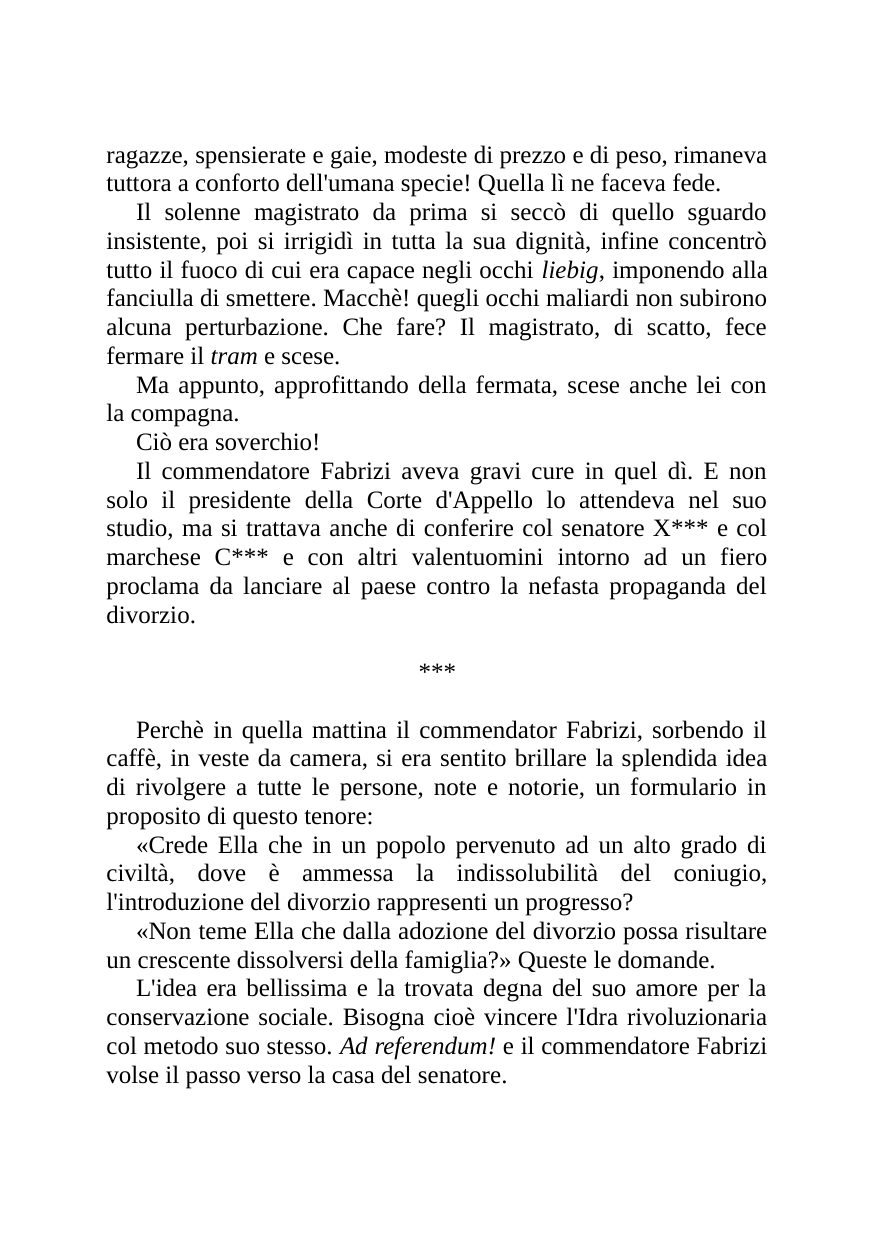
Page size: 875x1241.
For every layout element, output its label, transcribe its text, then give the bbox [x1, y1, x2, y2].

text Perchè in quella mattina il commendator Fabrizi, sorbendo il caffè, in veste da camera, si era sentito brillare la splendida idea di rivolgere a tutte le persone, note e notorie, un formulario in proposito di questo tenore: [106, 715, 768, 830]
text «Crede Ella che in un popolo pervenuto ad un alto grado di civiltà, dove è ammessa la indissolubilità del coniugio, l'introduzione del divorzio rappresenti un progresso? [106, 830, 768, 916]
text Ciò era soverchio! [106, 427, 768, 456]
text ragazze, spensierate e gaie, modeste di prezzo e di peso, rimaneva tuttora a conforto dell'umana specie! Quella lì ne faceva fede. [106, 140, 768, 197]
text Il commendatore Fabrizi aveva gravi cure in quel dì. E non solo il presidente della Corte d'Appello lo attendeva nel suo studio, ma si trattava anche di conferire col senatore X*** e col marchese C*** e con altri valentuomini intorno ad un fiero proclama da lanciare al paese contro la nefasta propaganda del divorzio. [106, 456, 768, 628]
text Il solenne magistrato da prima si seccò di quello sguardo insistente, poi si irrigidì in tutta la sua dignità, infine concentrò tutto il fuoco di cui era capace negli occhi liebig, imponendo alla fanciulla di smettere. Macchè! quegli occhi maliardi non subirono alcuna perturbazione. Che fare? Il magistrato, di scatto, fece fermare il tram e scese. [106, 197, 768, 370]
text Ma appunto, approfittando della fermata, scese anche lei con la compagna. [106, 370, 768, 427]
text «Non teme Ella che dalla adozione del divorzio possa risultare un crescente dissolversi della famiglia?» Queste le domande. [106, 916, 768, 973]
text *** [106, 657, 768, 686]
text L'idea era bellissima e la trovata degna del suo amore per la conservazione sociale. Bisogna cioè vincere l'Idra rivoluzionaria col metodo suo stesso. Ad referendum! e il commendatore Fabrizi volse il passo verso la casa del senatore. [106, 973, 768, 1088]
